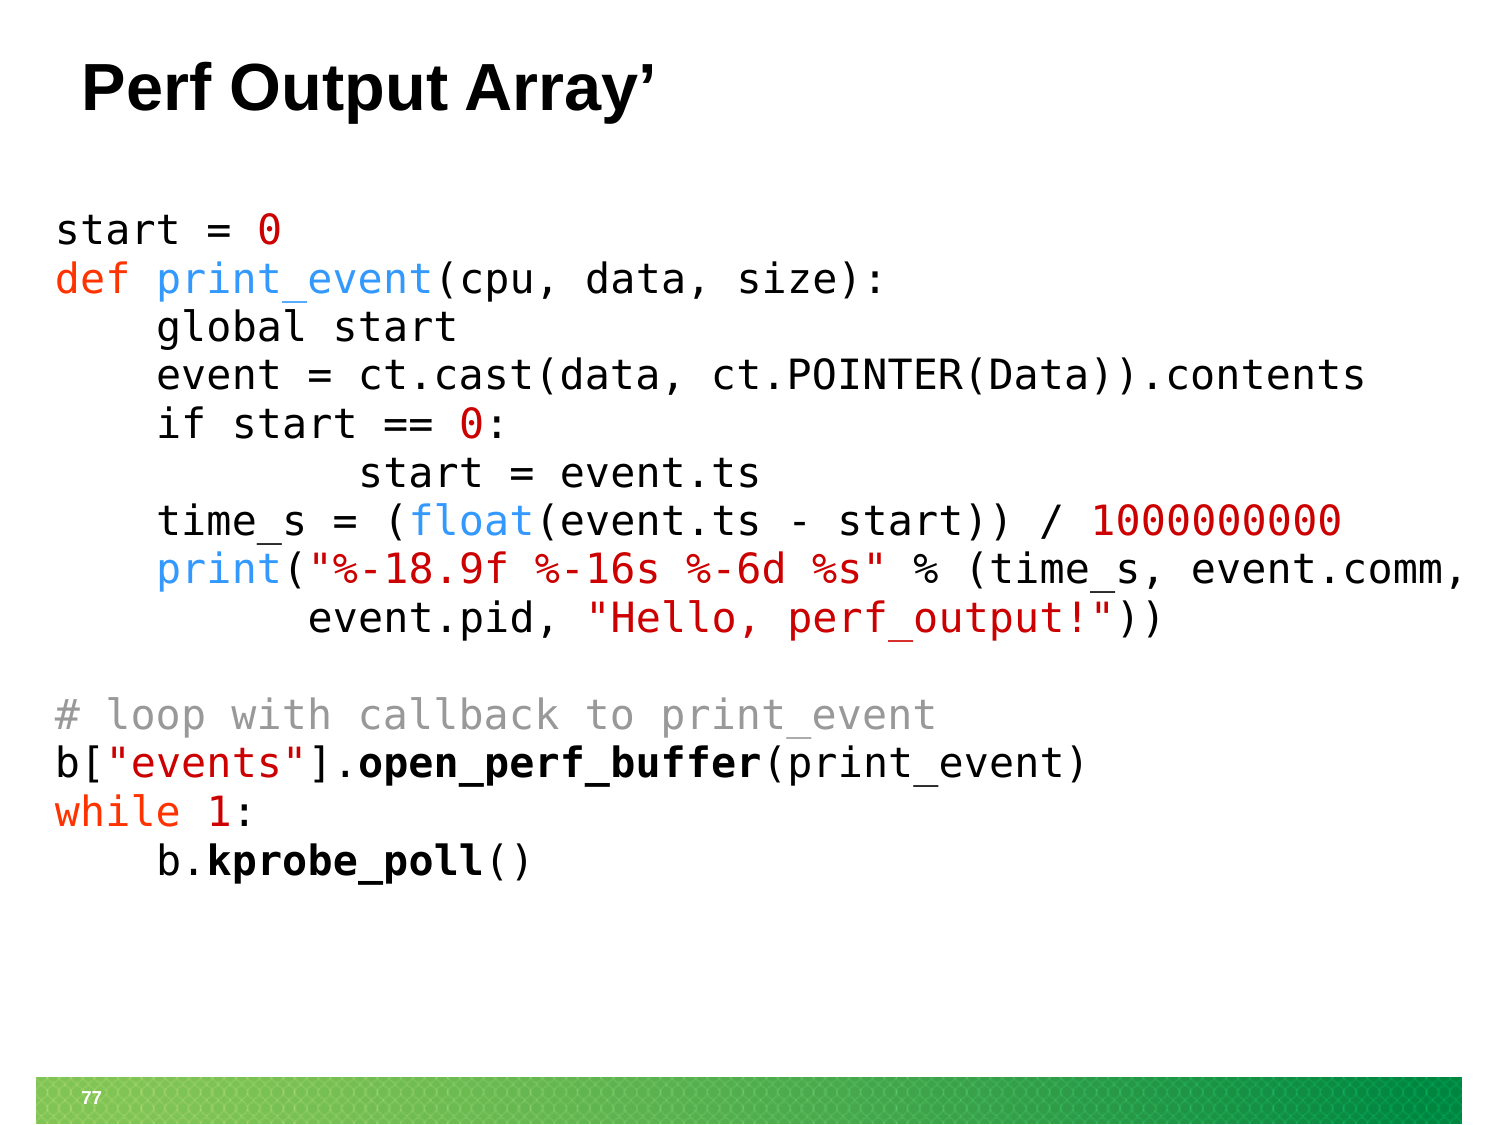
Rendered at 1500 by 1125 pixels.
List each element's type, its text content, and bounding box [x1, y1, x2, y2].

picture [36, 1077, 1462, 1124]
title Perf Output Array’ [81, 6, 1318, 169]
text_box start = 0 def print_event(cpu, data, size): global start event = ct.cast(data, ct.POINTER(Data)).contents if start == 0: start = event.ts time_s = (float(event.ts - start)) / 1000000000 print("%-18.9f %-16s %-6d %s" % (time_s, event.comm, event.pid, "Hello, perf_output!")) # loop with callback to print_event b["events"].open_perf_buffer(print_event) while 1: b.kprobe_poll() [40, 198, 1471, 946]
